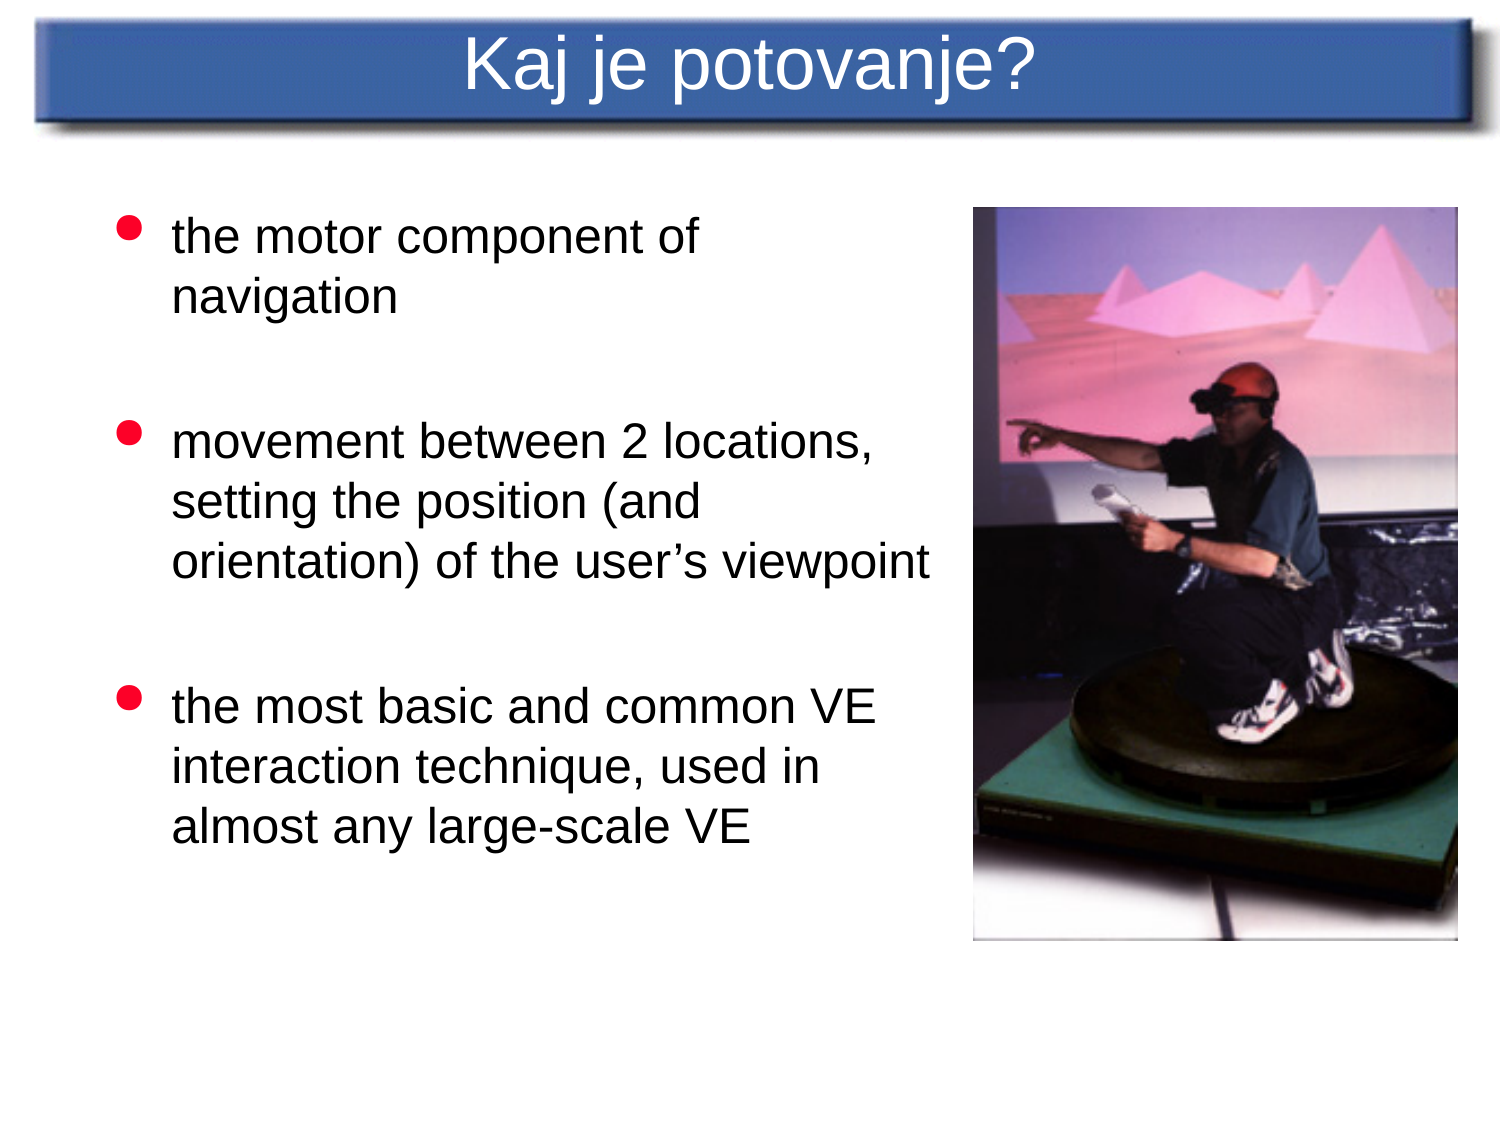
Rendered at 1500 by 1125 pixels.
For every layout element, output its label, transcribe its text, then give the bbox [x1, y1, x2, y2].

picture [33, 15, 1500, 142]
list the motor component of navigation movement between 2 locations, setting the position (and orientation) of the user’s viewpoint the most basic and common VE interaction technique, used in almost any large-scale VE [100, 196, 951, 872]
title Kaj je potovanje? [112, 0, 1388, 119]
picture [973, 207, 1458, 941]
